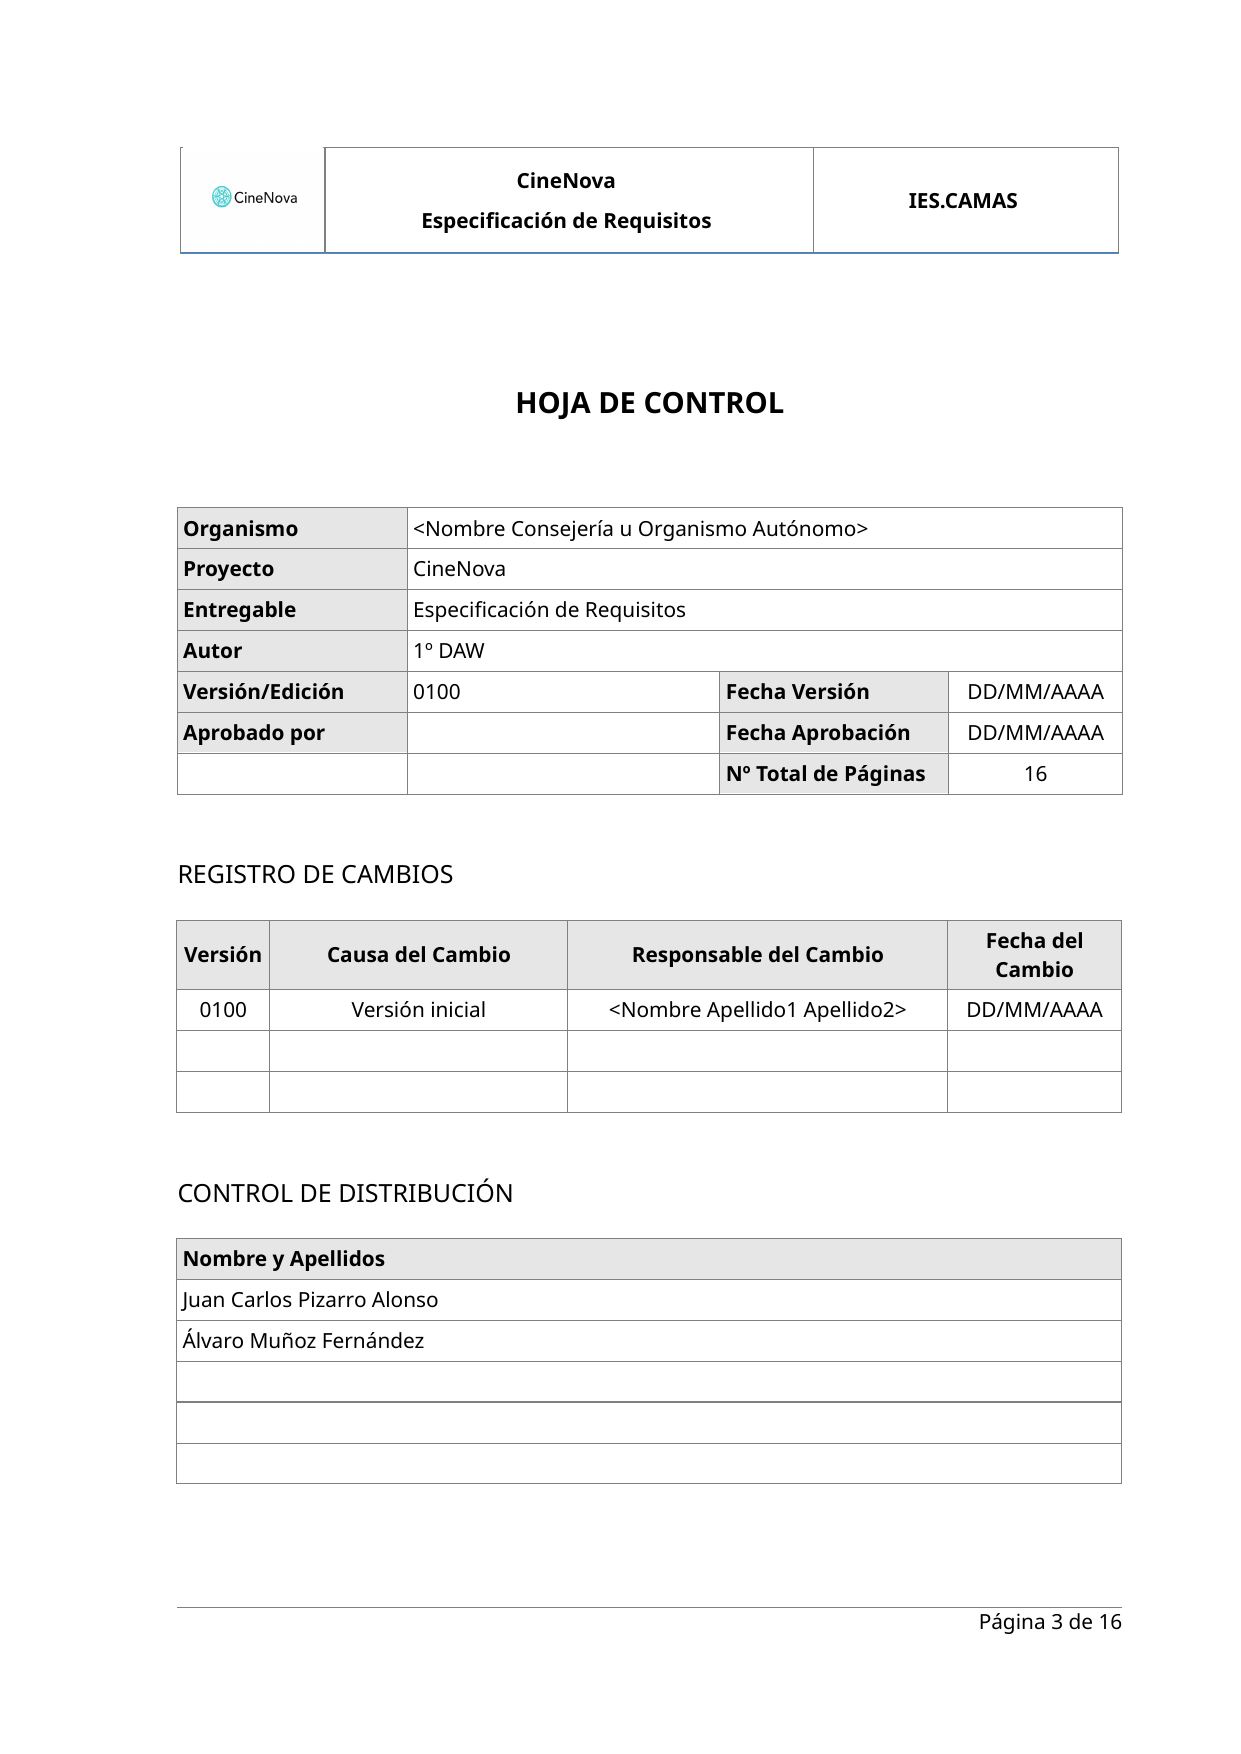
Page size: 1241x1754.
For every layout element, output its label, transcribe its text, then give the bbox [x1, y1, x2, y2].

table_cell [408, 754, 719, 793]
table_cell [177, 1031, 269, 1071]
table_cell DD/MM/AAAA [949, 713, 1122, 752]
table_cell 0100 [177, 990, 269, 1030]
table_cell [177, 1362, 1121, 1401]
table_cell [270, 1072, 567, 1112]
table_cell [178, 754, 407, 793]
table_cell Proyecto [178, 549, 407, 589]
table_cell [568, 1072, 947, 1112]
table_cell Nº Total de Páginas [720, 754, 948, 793]
table_cell DD/MM/AAAA [949, 672, 1122, 712]
text HOJA DE CONTROL [177, 382, 1122, 422]
table_cell [948, 1072, 1121, 1112]
table_cell Versión/Edición [178, 672, 407, 712]
table_cell 0100 [408, 672, 719, 712]
table_cell Autor [178, 631, 407, 671]
table_header Fecha del Cambio [948, 921, 1121, 989]
table_header Organismo [178, 508, 407, 548]
table_cell 1º DAW [408, 631, 1122, 671]
table_cell [948, 1031, 1121, 1071]
table_cell [177, 1072, 269, 1112]
table_cell [408, 713, 719, 752]
table_header <Nombre Consejería u Organismo Autónomo> [408, 508, 1122, 548]
table_header Nombre y Apellidos [177, 1239, 1121, 1279]
table_cell Juan Carlos Pizarro Alonso [177, 1280, 1121, 1319]
table_cell Álvaro Muñoz Fernández [177, 1321, 1121, 1361]
table_cell [270, 1031, 567, 1071]
table_cell Versión inicial [270, 990, 567, 1030]
table_cell DD/MM/AAAA [948, 990, 1121, 1030]
table_cell Entregable [178, 590, 407, 630]
table_cell Fecha Versión [720, 672, 948, 712]
table_cell Fecha Aprobación [720, 713, 948, 752]
table_header Responsable del Cambio [568, 921, 947, 989]
table_header Causa del Cambio [270, 921, 567, 989]
table_cell [177, 1444, 1121, 1483]
table_cell [177, 1403, 1121, 1442]
text REGISTRO DE CAMBIOS [177, 857, 1122, 891]
table_cell Aprobado por [178, 713, 407, 752]
table_header Versión [177, 921, 269, 989]
table_cell CineNova [408, 549, 1122, 589]
table_cell [568, 1031, 947, 1071]
table_cell 14 [949, 754, 1122, 793]
text CONTROL DE DISTRIBUCIÓN [177, 1175, 1122, 1209]
picture [183, 147, 324, 246]
table_cell Especificación de Requisitos [408, 590, 1122, 630]
table_cell <Nombre Apellido1 Apellido2> [568, 990, 947, 1030]
